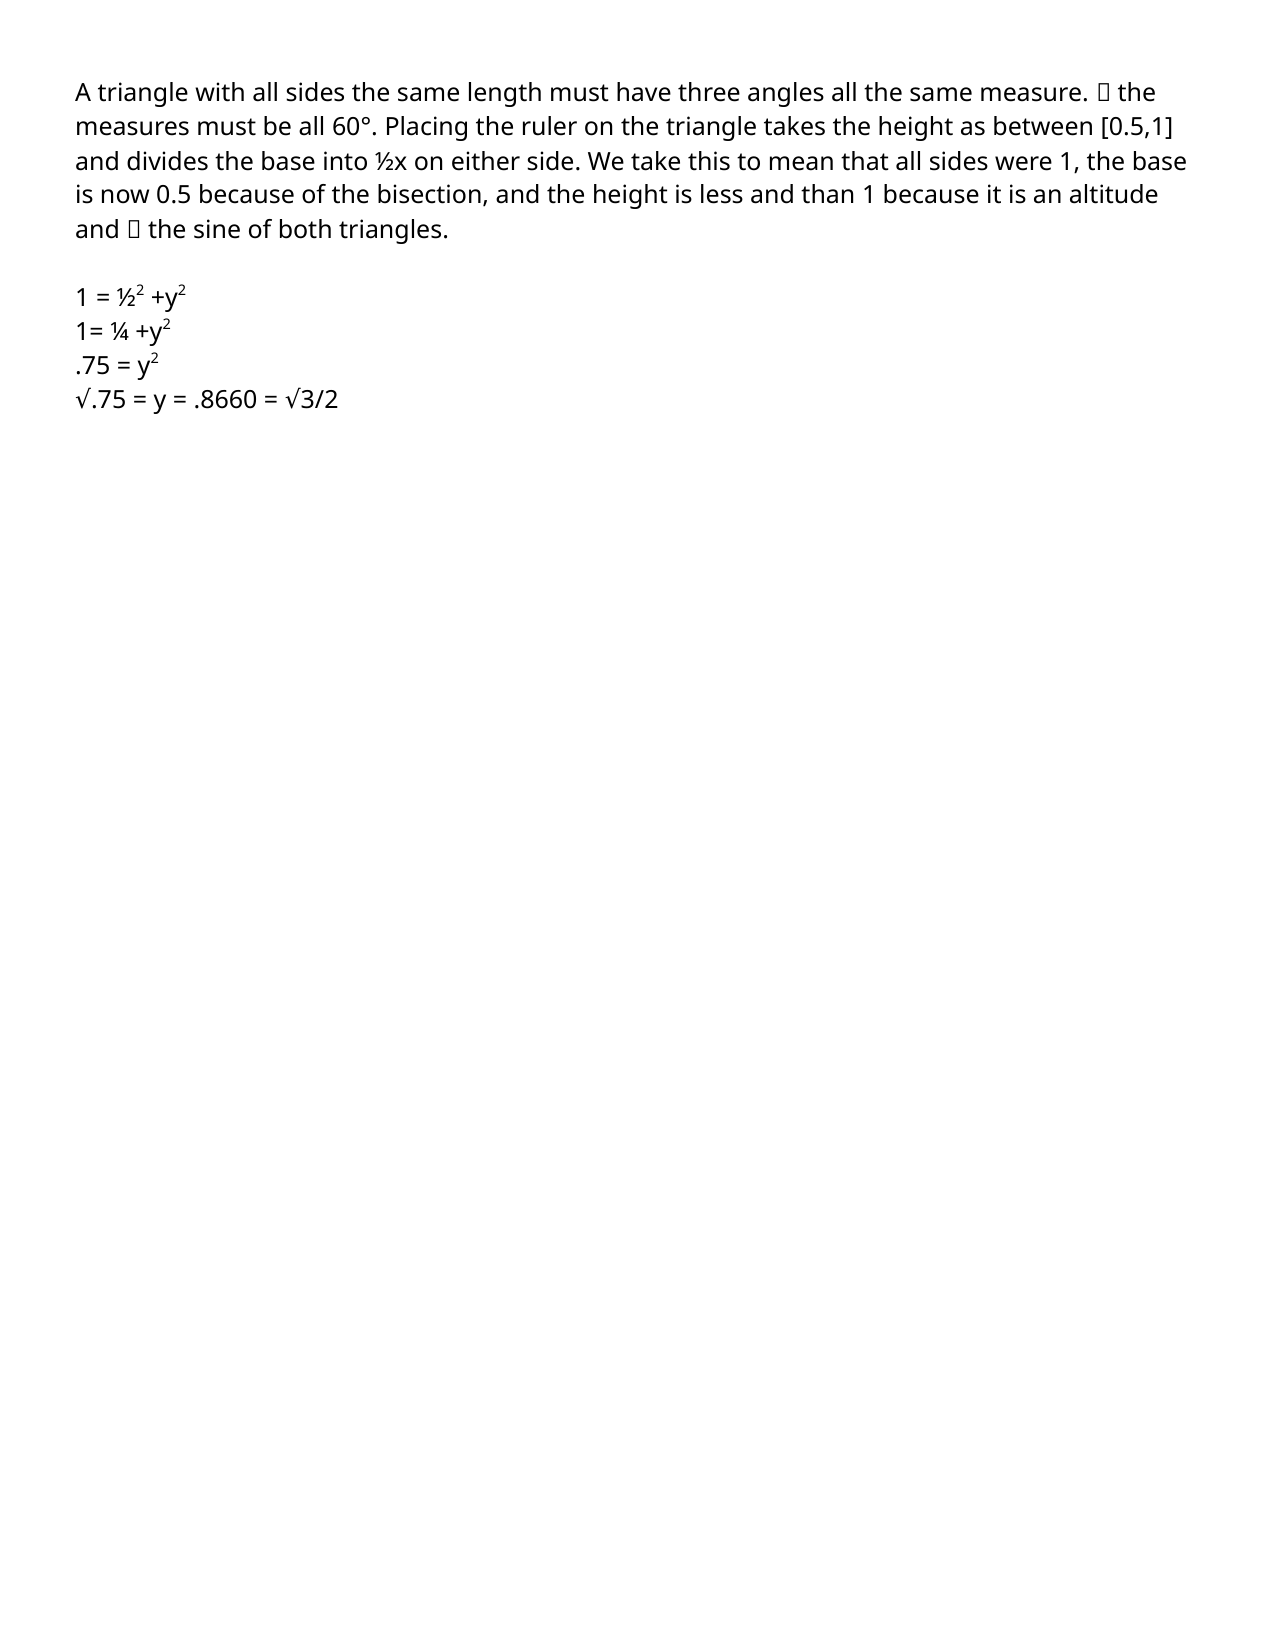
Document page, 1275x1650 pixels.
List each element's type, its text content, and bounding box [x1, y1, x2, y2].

text 1= ¼ +y2 [75, 313, 1200, 347]
text √.75 = y = .8660 = √3/2 [75, 382, 1200, 416]
text A triangle with all sides the same length must have three angles all the same measure.  the measures must be all 60°. Placing the ruler on the triangle takes the height as between [0.5,1] and divides the base into ½x on either side. We take this to mean that all sides were 1, the base is now 0.5 because of the bisection, and the height is less and than 1 because it is an altitude and  the sine of both triangles. [75, 75, 1200, 245]
text .75 = y2 [75, 347, 1200, 382]
text 1 = ½2 +y2 [75, 279, 1200, 313]
